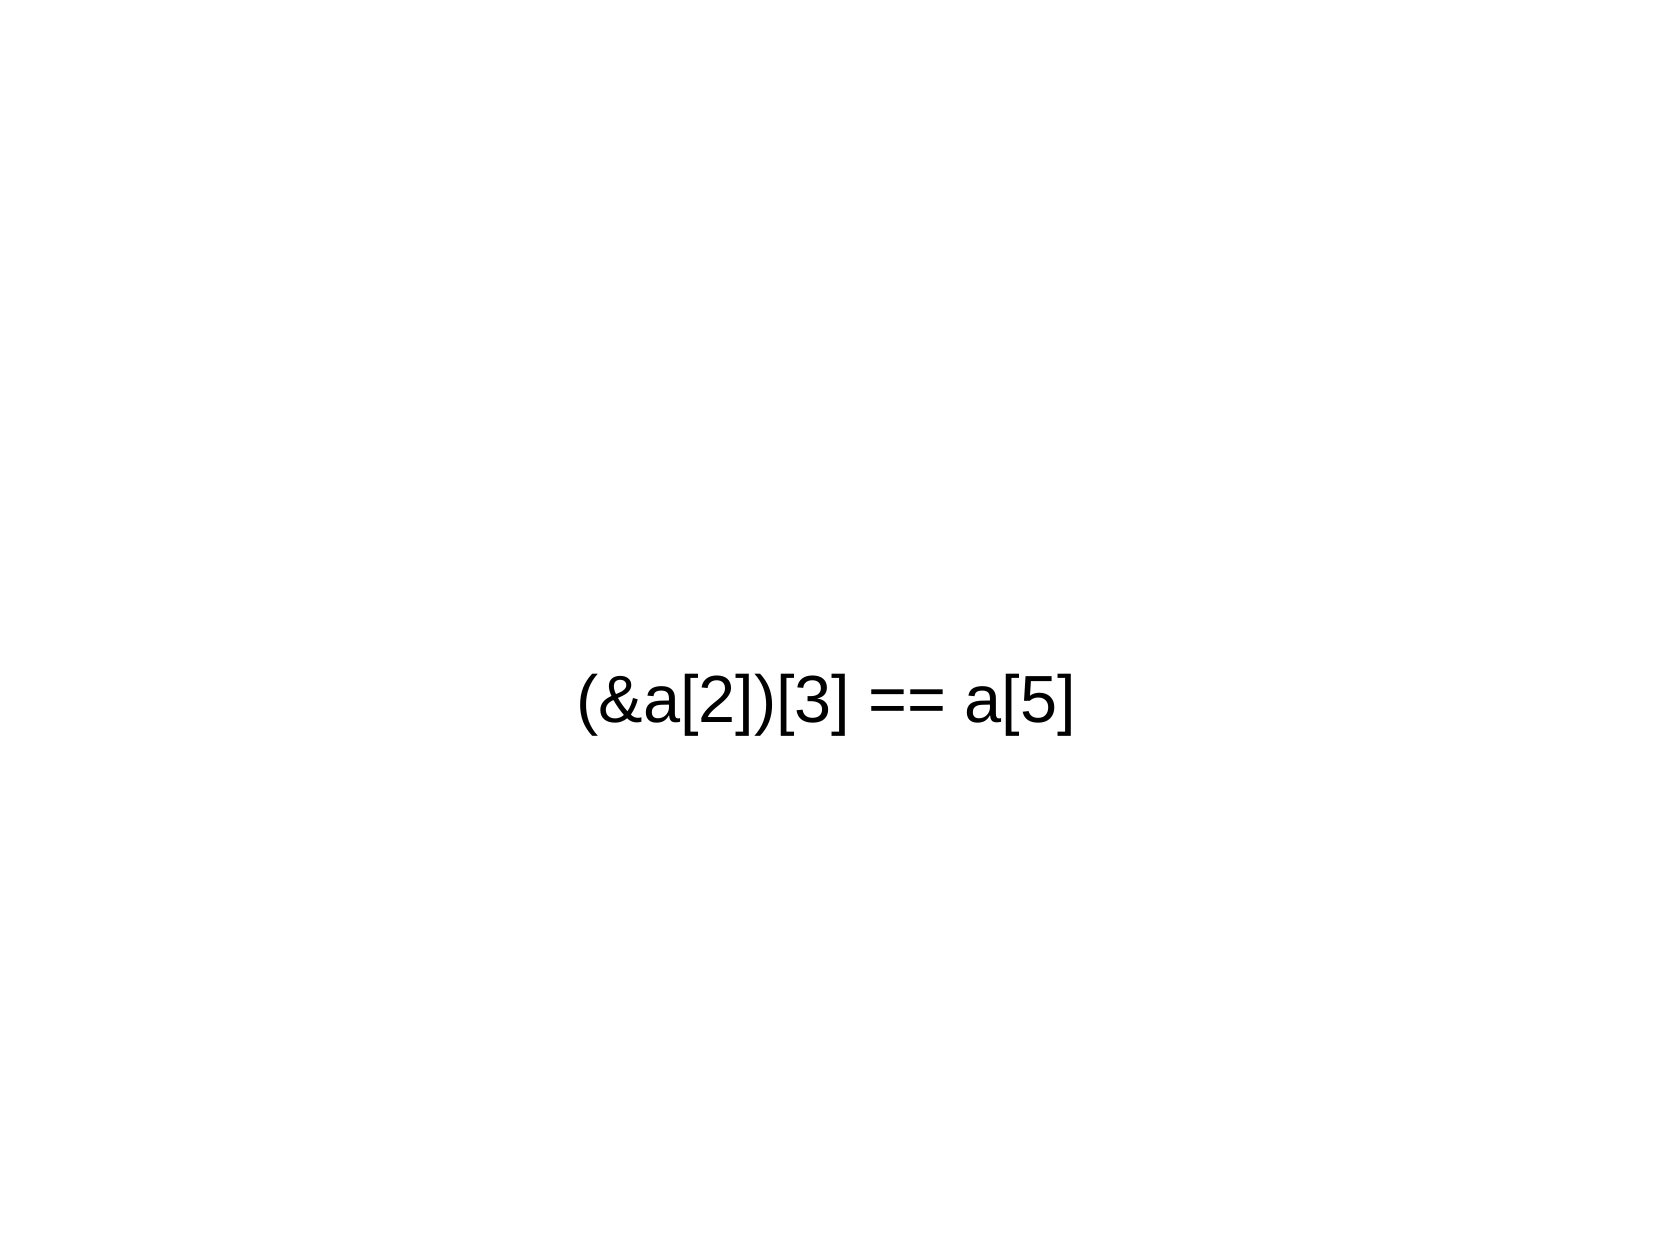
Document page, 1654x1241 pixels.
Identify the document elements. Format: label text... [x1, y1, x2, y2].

text_box (&a[2])[3] == a[5] [82, 297, 1571, 1102]
